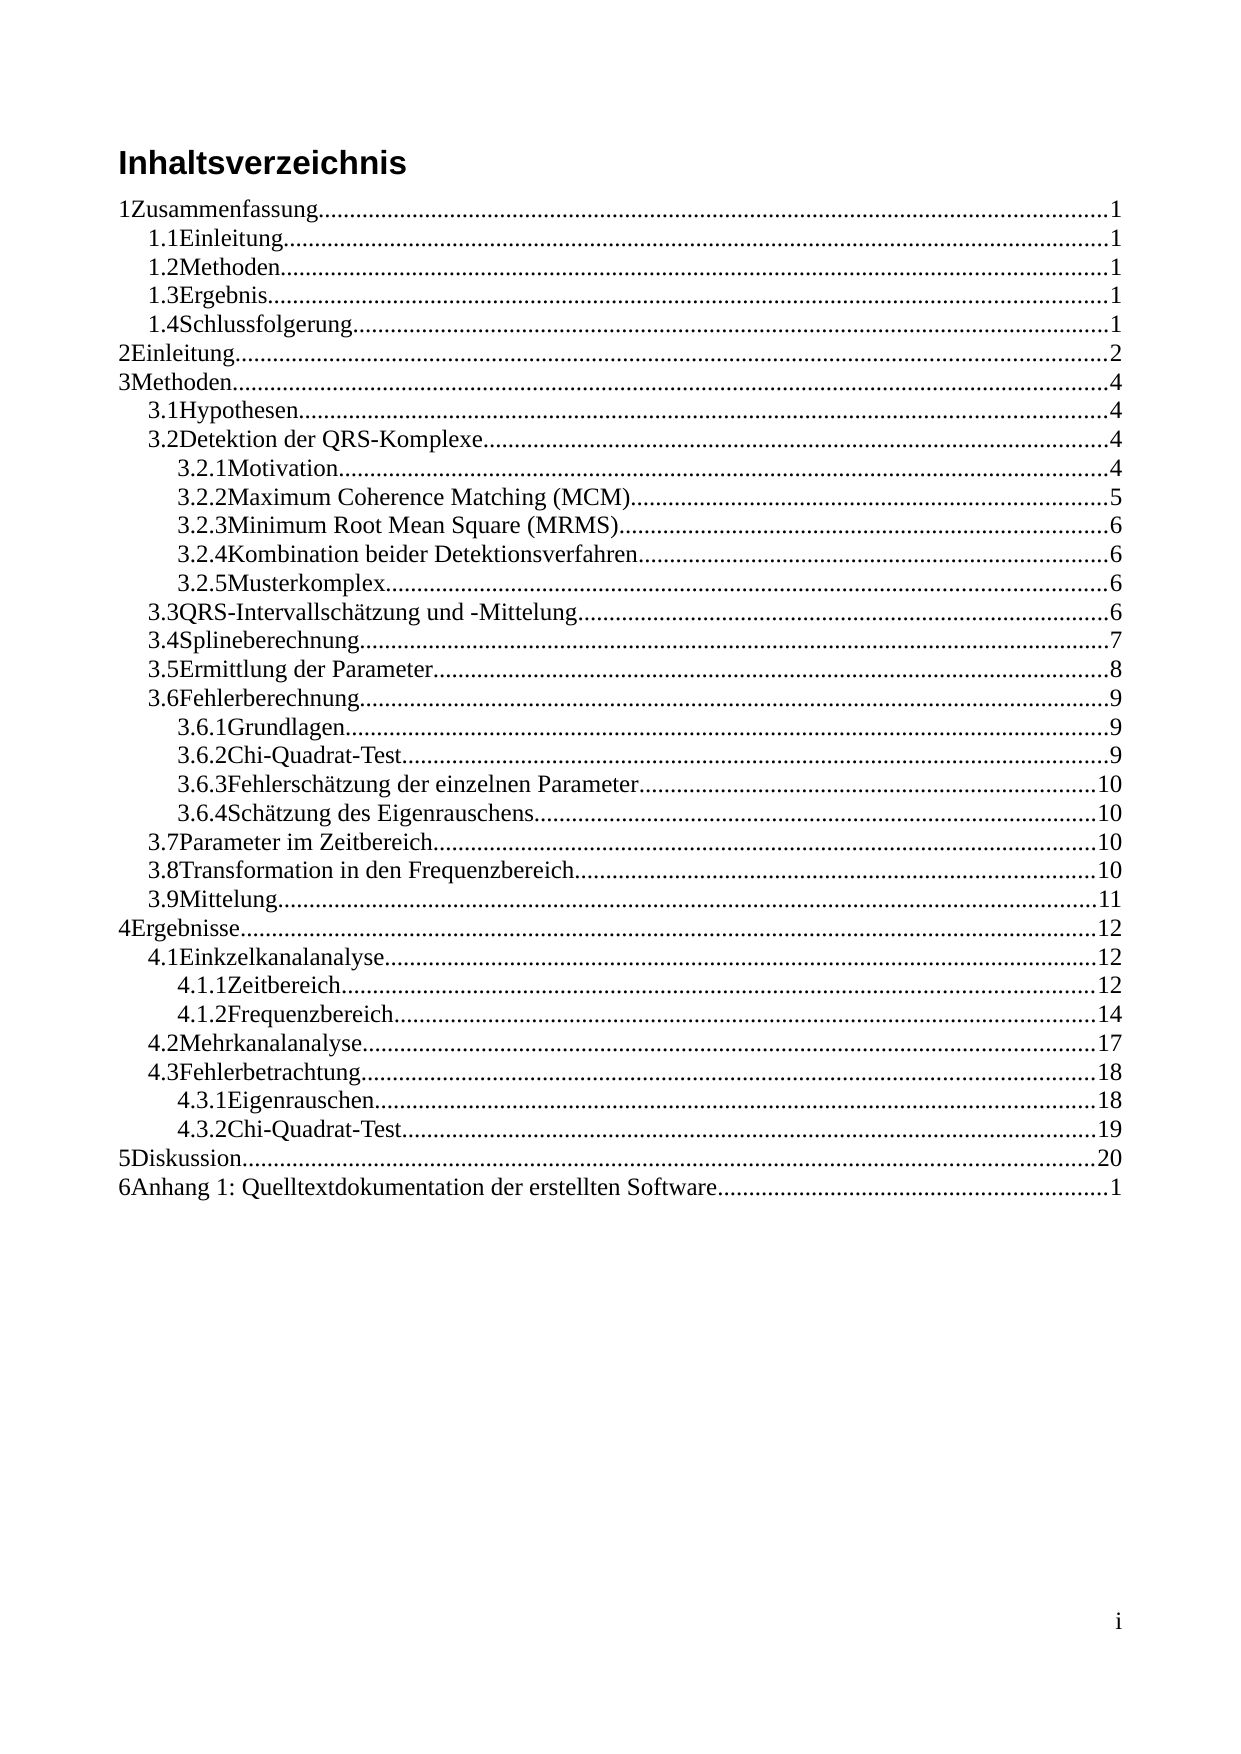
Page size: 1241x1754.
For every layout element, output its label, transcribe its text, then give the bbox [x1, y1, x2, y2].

text 5Diskussion 20 [118, 1143, 1122, 1172]
text 4Ergebnisse 12 [118, 913, 1122, 942]
text 3.2.4Kombination beider Detektionsverfahren 6 [177, 539, 1122, 568]
text 3.6.4Schätzung des Eigenrauschens 10 [177, 798, 1122, 827]
text 1.4Schlussfolgerung 1 [148, 309, 1122, 338]
text 4.2Mehrkanalanalyse 17 [148, 1028, 1122, 1057]
text 3.1Hypothesen 4 [148, 395, 1122, 424]
text 3.2.5Musterkomplex 6 [177, 568, 1122, 597]
text 4.1.2Frequenzbereich 14 [177, 999, 1122, 1028]
text 1.1Einleitung 1 [148, 223, 1122, 252]
subtitle Inhaltsverzeichnis [118, 143, 1122, 182]
text 3.6Fehlerberechnung 9 [148, 683, 1122, 712]
text 3.9Mittelung 11 [148, 884, 1122, 913]
text 1Zusammenfassung 1 [118, 194, 1122, 223]
text 3.2.3Minimum Root Mean Square (MRMS) 6 [177, 510, 1122, 539]
text 3.6.3Fehlerschätzung der einzelnen Parameter 10 [177, 769, 1122, 798]
text 3.8Transformation in den Frequenzbereich 10 [148, 855, 1122, 884]
text 3.7Parameter im Zeitbereich 10 [148, 827, 1122, 855]
text 4.3.2Chi-Quadrat-Test 19 [177, 1114, 1122, 1143]
text 2Einleitung 2 [118, 338, 1122, 367]
text 4.3Fehlerbetrachtung 18 [148, 1057, 1122, 1085]
text 3.6.2Chi-Quadrat-Test 9 [177, 740, 1122, 769]
text 1.2Methoden 1 [148, 252, 1122, 280]
text 3.2Detektion der QRS-Komplexe 4 [148, 424, 1122, 453]
text 6Anhang 1: Quelltextdokumentation der erstellten Software 1 [118, 1172, 1122, 1200]
text 3.4Splineberechnung 7 [148, 625, 1122, 654]
text 3.2.1Motivation 4 [177, 453, 1122, 482]
text 4.3.1Eigenrauschen 18 [177, 1085, 1122, 1114]
text 4.1.1Zeitbereich 12 [177, 970, 1122, 999]
text 3.2.2Maximum Coherence Matching (MCM) 5 [177, 482, 1122, 510]
text 4.1Einkzelkanalanalyse 12 [148, 942, 1122, 970]
text 3.3QRS-Intervallschätzung und -Mittelung 6 [148, 597, 1122, 625]
text 3.5Ermittlung der Parameter 8 [148, 654, 1122, 683]
text 3Methoden 4 [118, 367, 1122, 395]
text 3.6.1Grundlagen 9 [177, 712, 1122, 740]
text 1.3Ergebnis 1 [148, 280, 1122, 309]
